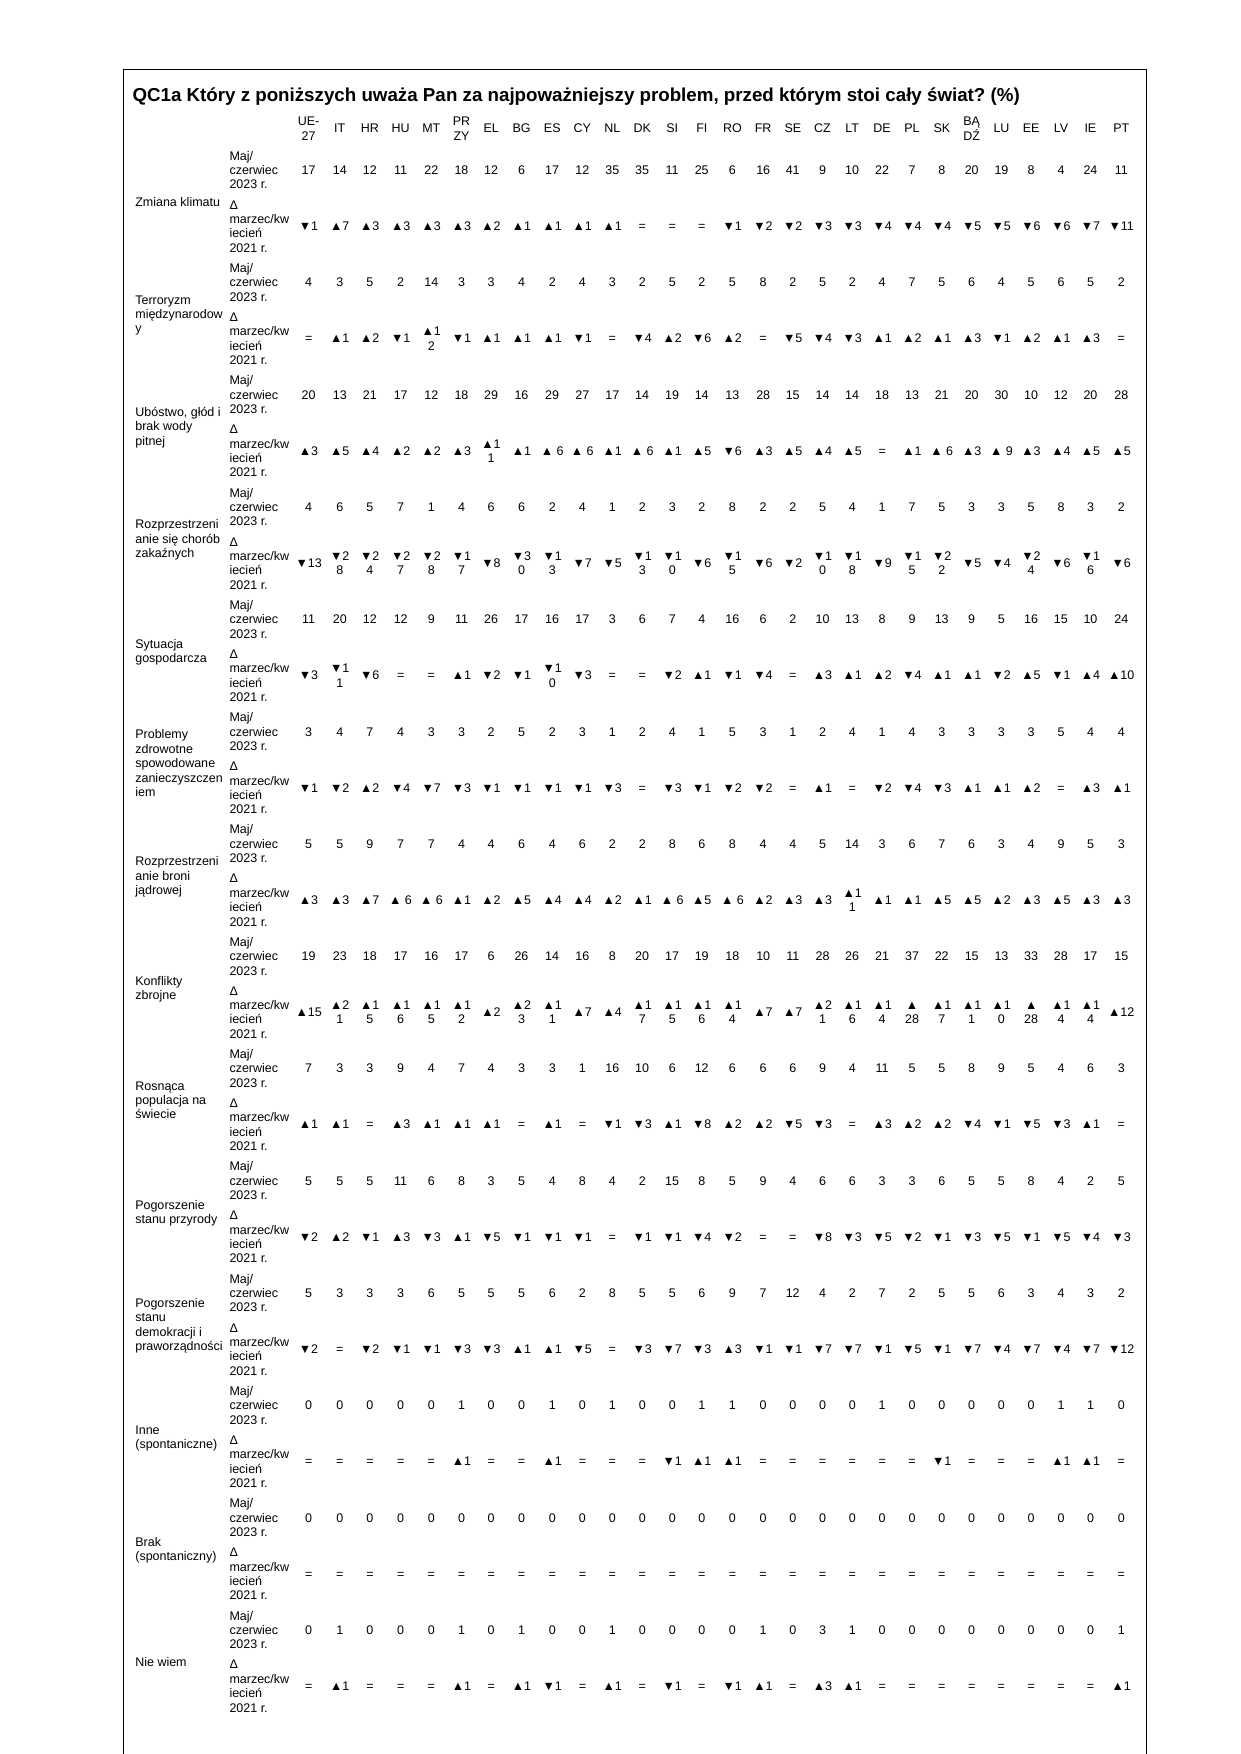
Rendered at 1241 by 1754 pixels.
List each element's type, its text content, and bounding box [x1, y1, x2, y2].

table_cell ▼1 [537, 756, 567, 819]
table_cell Δ marzec/kwiecień 2021 r. [226, 980, 292, 1044]
table_cell 0 [986, 1605, 1016, 1654]
table_cell 5 [1075, 258, 1105, 307]
table_cell ▼2 [657, 644, 687, 707]
table_cell 5 [325, 819, 354, 868]
table_cell = [1105, 1430, 1137, 1493]
table_cell 7 [867, 1268, 897, 1317]
table_cell Δ marzec/kwiecień 2021 r. [226, 419, 292, 482]
table_cell 0 [778, 1381, 807, 1429]
table_cell ▼18 [837, 531, 867, 594]
table_cell 3 [446, 707, 476, 756]
table_cell Maj/czerwiec 2023 r. [226, 1381, 292, 1429]
table_cell ▲14 [1046, 980, 1075, 1044]
table_cell ▲2 [748, 1093, 778, 1156]
table_cell 3 [354, 1268, 385, 1317]
table_cell ▼4 [986, 531, 1016, 594]
table_header LU [986, 111, 1016, 145]
table_cell ▲5 [687, 419, 716, 482]
table_cell 4 [325, 707, 354, 756]
table_cell = [354, 1093, 385, 1156]
table_cell 17 [506, 595, 537, 643]
table_cell 25 [687, 145, 716, 194]
table_cell 8 [1016, 145, 1046, 194]
table_cell 1 [597, 1381, 627, 1429]
table_cell ▲1 [597, 1654, 627, 1717]
table_cell 12 [778, 1268, 807, 1317]
table_cell 2 [627, 258, 657, 307]
table_cell 19 [687, 931, 716, 980]
table_cell Δ marzec/kwiecień 2021 r. [226, 1430, 292, 1493]
table_header PL [897, 111, 927, 145]
table_cell ▲1 [837, 644, 867, 707]
table_cell = [627, 1654, 657, 1717]
table_cell 3 [986, 707, 1016, 756]
table_cell ▼1 [416, 1317, 446, 1381]
table_cell ▲1 [506, 307, 537, 370]
table_cell ▼1 [986, 307, 1016, 370]
table_cell ▼6 [716, 419, 748, 482]
table_cell 5 [716, 258, 748, 307]
table_cell ▲1 [325, 1093, 354, 1156]
table_cell 8 [748, 258, 778, 307]
table_cell 4 [1016, 819, 1046, 868]
table_cell ▼1 [385, 1317, 416, 1381]
table_cell ▼3 [687, 1317, 716, 1381]
table_cell ▲5 [687, 868, 716, 931]
table_cell ▼11 [325, 644, 354, 707]
table_cell 4 [446, 819, 476, 868]
table_cell 5 [325, 1156, 354, 1205]
table_cell 4 [537, 819, 567, 868]
table_cell = [897, 1430, 927, 1493]
table_cell 0 [567, 1493, 597, 1542]
table_cell ▲1 [446, 1093, 476, 1156]
table_cell 0 [1075, 1493, 1105, 1542]
table_cell = [1105, 307, 1137, 370]
table_cell 9 [385, 1044, 416, 1093]
table_cell 0 [627, 1493, 657, 1542]
table_cell ▼7 [808, 1317, 837, 1381]
table_cell 0 [416, 1381, 446, 1429]
table_cell ▲1 [506, 1317, 537, 1381]
table_cell Maj/czerwiec 2023 r. [226, 707, 292, 756]
table_cell 6 [716, 1044, 748, 1093]
table_cell 9 [1046, 819, 1075, 868]
table_cell 12 [687, 1044, 716, 1093]
table_cell 6 [808, 1156, 837, 1205]
table_cell 1 [537, 1381, 567, 1429]
table_cell ▲2 [867, 644, 897, 707]
table_cell Maj/czerwiec 2023 r. [226, 370, 292, 419]
table_cell 10 [808, 595, 837, 643]
table_cell ▼8 [476, 531, 506, 594]
table_cell = [837, 1430, 867, 1493]
table_header UE-27 [292, 111, 325, 145]
table_cell ▲3 [808, 868, 837, 931]
table_cell 0 [597, 1493, 627, 1542]
table_header ES [537, 111, 567, 145]
table_cell 21 [354, 370, 385, 419]
table_cell 16 [716, 595, 748, 643]
table_cell = [867, 1654, 897, 1717]
table_cell = [292, 1542, 325, 1605]
table_cell 21 [927, 370, 956, 419]
table_cell ▲5 [506, 868, 537, 931]
table_cell ▼6 [1105, 531, 1137, 594]
table_header BG [506, 111, 537, 145]
table_cell ▼12 [1105, 1317, 1137, 1381]
table_cell 4 [567, 482, 597, 531]
table_cell ▼4 [385, 756, 416, 819]
table_cell ▼5 [1046, 1205, 1075, 1268]
table_cell ▼8 [808, 1205, 837, 1268]
table_cell ▲3 [1075, 307, 1105, 370]
table_header EE [1016, 111, 1046, 145]
table_cell 1 [597, 1605, 627, 1654]
table_cell 6 [748, 1044, 778, 1093]
table_cell Rozprzestrzenianie się chorób zakaźnych [132, 482, 226, 594]
table_cell = [385, 1654, 416, 1717]
table_cell 22 [927, 931, 956, 980]
table_cell ▲5 [325, 419, 354, 482]
table_cell 7 [897, 145, 927, 194]
table_cell ▼2 [748, 194, 778, 258]
table_cell 17 [1075, 931, 1105, 980]
table_cell = [867, 1542, 897, 1605]
table_cell 3 [1075, 1268, 1105, 1317]
table_cell Maj/czerwiec 2023 r. [226, 482, 292, 531]
table_cell 3 [354, 1044, 385, 1093]
table_cell ▼13 [627, 531, 657, 594]
table_header FI [687, 111, 716, 145]
table_cell 9 [354, 819, 385, 868]
table_cell ▲3 [956, 307, 986, 370]
table_cell ▲1 [446, 868, 476, 931]
table_cell Maj/czerwiec 2023 r. [226, 819, 292, 868]
table_cell 17 [385, 931, 416, 980]
table_cell 6 [476, 931, 506, 980]
table_header MT [416, 111, 446, 145]
table_cell ▲2 [354, 756, 385, 819]
table_cell 15 [1105, 931, 1137, 980]
table_cell 5 [927, 258, 956, 307]
table_header HU [385, 111, 416, 145]
table_cell 16 [416, 931, 446, 980]
table_cell ▼2 [778, 194, 807, 258]
table_cell = [837, 1542, 867, 1605]
table_cell ▲1 [537, 1430, 567, 1493]
table_cell = [325, 1430, 354, 1493]
table_cell 5 [808, 819, 837, 868]
table_cell ▲3 [1075, 756, 1105, 819]
table_cell 0 [808, 1381, 837, 1429]
table_cell Δ marzec/kwiecień 2021 r. [226, 531, 292, 594]
table_cell 0 [986, 1381, 1016, 1429]
table_cell 10 [837, 145, 867, 194]
table_cell ▲5 [1046, 868, 1075, 931]
table_cell 16 [506, 370, 537, 419]
table_cell ▼7 [416, 756, 446, 819]
table_cell ▲5 [1016, 644, 1046, 707]
table_cell ▲2 [716, 307, 748, 370]
table_cell 4 [687, 595, 716, 643]
table_cell 5 [1016, 1044, 1046, 1093]
table_cell 4 [385, 707, 416, 756]
table_cell 20 [956, 145, 986, 194]
table_cell = [956, 1430, 986, 1493]
table_cell 3 [956, 482, 986, 531]
table_cell = [416, 644, 446, 707]
table_cell = [867, 419, 897, 482]
table_cell = [567, 1430, 597, 1493]
table_cell ▼1 [567, 307, 597, 370]
table_cell ▲1 [476, 1093, 506, 1156]
table_cell ▲3 [808, 644, 837, 707]
table_cell 4 [476, 1044, 506, 1093]
table_cell 3 [476, 1156, 506, 1205]
table_cell ▲1 [1046, 1430, 1075, 1493]
table_cell 5 [1016, 482, 1046, 531]
table_cell 14 [325, 145, 354, 194]
table_cell ▲1 [292, 1093, 325, 1156]
table_cell = [748, 307, 778, 370]
table_cell 0 [956, 1493, 986, 1542]
table_cell 11 [385, 145, 416, 194]
table_cell ▲1 [537, 194, 567, 258]
table_cell 2 [808, 707, 837, 756]
table_cell Rozprzestrzenianie broni jądrowej [132, 819, 226, 931]
table_cell ▼1 [927, 1430, 956, 1493]
table_cell ▼15 [897, 531, 927, 594]
table_cell 0 [1016, 1605, 1046, 1654]
table_cell 0 [1016, 1381, 1046, 1429]
table_cell ▲ 6 [416, 868, 446, 931]
table_cell ▲16 [837, 980, 867, 1044]
table_cell ▼5 [867, 1205, 897, 1268]
table_cell ▼6 [354, 644, 385, 707]
table_cell 14 [537, 931, 567, 980]
table_cell ▲3 [385, 1093, 416, 1156]
table_cell 5 [1075, 819, 1105, 868]
table_cell 35 [627, 145, 657, 194]
table_cell ▲1 [867, 307, 897, 370]
table_cell ▼16 [1075, 531, 1105, 594]
table_cell 24 [1105, 595, 1137, 643]
table_cell 2 [687, 482, 716, 531]
table_cell ▲3 [956, 419, 986, 482]
table_cell ▲3 [354, 194, 385, 258]
table_cell ▲7 [567, 980, 597, 1044]
table_cell ▼2 [292, 1205, 325, 1268]
table_cell 6 [416, 1268, 446, 1317]
table_cell 2 [778, 258, 807, 307]
table_cell 18 [354, 931, 385, 980]
table_cell = [897, 1542, 927, 1605]
table_cell 1 [506, 1605, 537, 1654]
table_cell = [476, 1430, 506, 1493]
table_cell ▼1 [597, 1093, 627, 1156]
table_cell = [597, 644, 627, 707]
table_header CZ [808, 111, 837, 145]
table_cell ▲2 [416, 419, 446, 482]
table_cell 0 [506, 1493, 537, 1542]
table_cell 3 [867, 1156, 897, 1205]
table_cell = [808, 1430, 837, 1493]
table_cell 0 [716, 1493, 748, 1542]
table_cell ▼1 [1016, 1205, 1046, 1268]
table_cell ▲1 [927, 644, 956, 707]
table_cell ▼3 [567, 644, 597, 707]
table_cell ▲7 [325, 194, 354, 258]
table_cell ▼3 [446, 1317, 476, 1381]
table_cell ▲1 [897, 419, 927, 482]
table_cell 4 [567, 258, 597, 307]
table_cell = [416, 1654, 446, 1717]
table_cell 14 [837, 370, 867, 419]
table_cell ▼4 [956, 1093, 986, 1156]
table_cell ▲14 [716, 980, 748, 1044]
table_header DE [867, 111, 897, 145]
table_cell 6 [687, 1268, 716, 1317]
table_cell 2 [537, 707, 567, 756]
table_cell Δ marzec/kwiecień 2021 r. [226, 1093, 292, 1156]
table_cell 4 [506, 258, 537, 307]
table_cell 5 [657, 258, 687, 307]
table_cell ▲1 [1075, 1430, 1105, 1493]
table_cell 23 [325, 931, 354, 980]
table_cell 0 [837, 1493, 867, 1542]
table_cell ▲7 [778, 980, 807, 1044]
table_cell 1 [597, 482, 627, 531]
table_cell ▼4 [687, 1205, 716, 1268]
table_cell 16 [597, 1044, 627, 1093]
table_cell ▼2 [748, 756, 778, 819]
table_cell ▼3 [837, 1205, 867, 1268]
table_cell 6 [1075, 1044, 1105, 1093]
table_cell ▲1 [506, 1654, 537, 1717]
table_cell 3 [506, 1044, 537, 1093]
table_cell ▲7 [354, 868, 385, 931]
table_cell 13 [986, 931, 1016, 980]
table_cell 3 [748, 707, 778, 756]
table_cell ▲1 [537, 1093, 567, 1156]
table_cell 1 [867, 482, 897, 531]
table_cell ▲12 [446, 980, 476, 1044]
table_cell 6 [897, 819, 927, 868]
table_cell ▼11 [1105, 194, 1137, 258]
table_cell 0 [867, 1493, 897, 1542]
table_cell = [986, 1542, 1016, 1605]
table_cell ▼4 [1046, 1317, 1075, 1381]
table_header BĄDŹ [956, 111, 986, 145]
table_cell 0 [897, 1605, 927, 1654]
table_cell 22 [867, 145, 897, 194]
table_cell ▲17 [627, 980, 657, 1044]
table_cell ▲1 [537, 307, 567, 370]
table_cell = [292, 1654, 325, 1717]
table_cell ▲3 [867, 1093, 897, 1156]
table_cell 29 [476, 370, 506, 419]
table_cell 0 [354, 1381, 385, 1429]
table_cell ▲5 [837, 419, 867, 482]
table_cell 6 [537, 1268, 567, 1317]
table_cell 1 [867, 1381, 897, 1429]
table_cell 24 [1075, 145, 1105, 194]
table_cell = [597, 1317, 627, 1381]
table_cell 0 [927, 1381, 956, 1429]
table_cell 4 [748, 819, 778, 868]
table_cell ▲3 [778, 868, 807, 931]
table_cell 7 [354, 707, 385, 756]
table_cell 0 [325, 1381, 354, 1429]
table_cell 3 [1105, 819, 1137, 868]
table_cell 20 [292, 370, 325, 419]
table_cell 1 [1046, 1381, 1075, 1429]
table_cell 20 [325, 595, 354, 643]
table_header PT [1105, 111, 1137, 145]
table_cell 2 [537, 482, 567, 531]
table_cell ▼1 [292, 194, 325, 258]
table_cell ▼1 [927, 1317, 956, 1381]
table_cell = [687, 1654, 716, 1717]
table_cell 30 [986, 370, 1016, 419]
table_cell 2 [627, 1156, 657, 1205]
table_cell ▼4 [1075, 1205, 1105, 1268]
table_cell ▲3 [385, 1205, 416, 1268]
table_cell 7 [385, 819, 416, 868]
table_cell 29 [537, 370, 567, 419]
table_cell = [986, 1654, 1016, 1717]
table_cell 4 [1046, 1156, 1075, 1205]
table_cell 6 [476, 482, 506, 531]
table_cell = [354, 1654, 385, 1717]
table_cell 3 [325, 1268, 354, 1317]
table_cell = [567, 1542, 597, 1605]
table_cell 6 [657, 1044, 687, 1093]
table_cell = [567, 1093, 597, 1156]
table_cell ▼1 [537, 1654, 567, 1717]
table_cell ▼4 [897, 194, 927, 258]
table_cell ▼5 [986, 194, 1016, 258]
table_cell Δ marzec/kwiecień 2021 r. [226, 1654, 292, 1717]
table_cell ▼5 [956, 531, 986, 594]
table_cell ▲4 [1046, 419, 1075, 482]
table_cell Brak (spontaniczny) [132, 1493, 226, 1605]
table_cell Δ marzec/kwiecień 2021 r. [226, 307, 292, 370]
table_cell ▼24 [1016, 531, 1046, 594]
table_cell ▲3 [808, 1654, 837, 1717]
table_cell ▼28 [416, 531, 446, 594]
table_cell 14 [416, 258, 446, 307]
table_cell 0 [927, 1493, 956, 1542]
table_cell 0 [627, 1605, 657, 1654]
table_cell ▲12 [416, 307, 446, 370]
table_cell 4 [867, 258, 897, 307]
table_cell = [837, 1093, 867, 1156]
table_cell 3 [956, 707, 986, 756]
table_cell 4 [1075, 707, 1105, 756]
table_cell 5 [986, 595, 1016, 643]
table_cell ▼1 [506, 1205, 537, 1268]
table_cell ▲2 [986, 868, 1016, 931]
table_cell ▲3 [1105, 868, 1137, 931]
table_cell 0 [567, 1381, 597, 1429]
table_cell 6 [416, 1156, 446, 1205]
table_cell 7 [292, 1044, 325, 1093]
table_cell ▲1 [1075, 1093, 1105, 1156]
table_cell 0 [292, 1493, 325, 1542]
table_cell 5 [1105, 1156, 1137, 1205]
table_header LT [837, 111, 867, 145]
table_cell 26 [476, 595, 506, 643]
table_cell 0 [897, 1493, 927, 1542]
table_cell ▲1 [325, 1654, 354, 1717]
table_cell ▲16 [385, 980, 416, 1044]
table_cell ▲2 [476, 868, 506, 931]
table_cell = [292, 307, 325, 370]
table_cell 6 [927, 1156, 956, 1205]
table_cell = [1075, 1654, 1105, 1717]
table_cell = [325, 1317, 354, 1381]
table_cell 3 [808, 1605, 837, 1654]
table_cell 6 [748, 595, 778, 643]
table_cell 2 [476, 707, 506, 756]
table_cell 16 [748, 145, 778, 194]
table_cell ▲14 [867, 980, 897, 1044]
table_cell ▼4 [808, 307, 837, 370]
table_cell ▲11 [837, 868, 867, 931]
table_cell ▲ 9 [986, 419, 1016, 482]
table_cell 6 [325, 482, 354, 531]
table_cell ▲11 [476, 419, 506, 482]
table_cell 2 [627, 819, 657, 868]
table_cell 11 [657, 145, 687, 194]
table_cell ▲21 [325, 980, 354, 1044]
table_cell 8 [657, 819, 687, 868]
table_cell 19 [292, 931, 325, 980]
table_cell ▼3 [597, 756, 627, 819]
table_cell 3 [476, 258, 506, 307]
table_cell 0 [1105, 1493, 1137, 1542]
table_cell ▼15 [716, 531, 748, 594]
table_cell ▼28 [325, 531, 354, 594]
table_cell ▼1 [354, 1205, 385, 1268]
table_cell ▲1 [687, 1430, 716, 1493]
table_cell ▼4 [867, 194, 897, 258]
table_cell Problemy zdrowotne spowodowane zanieczyszczeniem [132, 707, 226, 819]
table_cell = [385, 644, 416, 707]
table_cell 2 [778, 595, 807, 643]
table_cell 0 [476, 1493, 506, 1542]
table_cell ▲1 [1046, 307, 1075, 370]
table_cell ▲3 [292, 868, 325, 931]
table_cell 18 [867, 370, 897, 419]
table_cell 17 [657, 931, 687, 980]
table_cell 8 [867, 595, 897, 643]
table_cell 28 [808, 931, 837, 980]
table_cell 11 [1105, 145, 1137, 194]
table_cell ▲4 [354, 419, 385, 482]
table_cell 33 [1016, 931, 1046, 980]
table_cell 20 [1075, 370, 1105, 419]
table_cell 11 [867, 1044, 897, 1093]
table_cell 5 [897, 1044, 927, 1093]
table_cell 0 [687, 1605, 716, 1654]
table_cell 2 [837, 258, 867, 307]
table_cell ▲1 [897, 868, 927, 931]
table_cell 4 [1046, 1268, 1075, 1317]
table_cell 20 [627, 931, 657, 980]
table_cell 5 [808, 258, 837, 307]
table_cell ▼7 [567, 531, 597, 594]
table_cell ▲ 6 [927, 419, 956, 482]
table_cell = [1016, 1430, 1046, 1493]
table_cell 20 [956, 370, 986, 419]
table_cell = [778, 644, 807, 707]
table_cell ▼4 [748, 644, 778, 707]
table_cell 21 [867, 931, 897, 980]
table_cell 0 [446, 1493, 476, 1542]
table_cell = [657, 194, 687, 258]
table_cell ▲ 28 [897, 980, 927, 1044]
table_cell ▲1 [1105, 756, 1137, 819]
table_cell 7 [897, 258, 927, 307]
table_cell ▲5 [778, 419, 807, 482]
table_cell 2 [385, 258, 416, 307]
table_cell 15 [1046, 595, 1075, 643]
table_cell 5 [716, 707, 748, 756]
table_cell = [385, 1542, 416, 1605]
table_cell 4 [837, 1044, 867, 1093]
table_cell ▲23 [506, 980, 537, 1044]
table_cell ▲ 6 [567, 419, 597, 482]
table_cell Maj/czerwiec 2023 r. [226, 1605, 292, 1654]
table_cell ▲15 [292, 980, 325, 1044]
table_cell 4 [897, 707, 927, 756]
table_cell 6 [986, 1268, 1016, 1317]
table_cell ▼5 [597, 531, 627, 594]
table_cell ▲2 [1016, 756, 1046, 819]
table_cell ▼5 [986, 1205, 1016, 1268]
table_cell ▲2 [1016, 307, 1046, 370]
table_cell ▼1 [687, 756, 716, 819]
table_cell = [687, 1542, 716, 1605]
table_cell 0 [808, 1493, 837, 1542]
table_cell 5 [927, 1268, 956, 1317]
table_cell 1 [1105, 1605, 1137, 1654]
table_cell = [808, 1542, 837, 1605]
table_cell ▲1 [476, 307, 506, 370]
table_cell 6 [506, 482, 537, 531]
table_cell = [1105, 1093, 1137, 1156]
table_cell ▼1 [716, 1654, 748, 1717]
table_cell ▲3 [1075, 868, 1105, 931]
table_cell 2 [778, 482, 807, 531]
table_cell 2 [837, 1268, 867, 1317]
table_cell Δ marzec/kwiecień 2021 r. [226, 194, 292, 258]
table_cell Δ marzec/kwiecień 2021 r. [226, 1542, 292, 1605]
table_cell 0 [416, 1605, 446, 1654]
table_cell ▲1 [506, 194, 537, 258]
table_cell ▼3 [657, 756, 687, 819]
table_cell 35 [597, 145, 627, 194]
table_cell Maj/czerwiec 2023 r. [226, 145, 292, 194]
table_cell ▲4 [567, 868, 597, 931]
table_cell ▼4 [897, 756, 927, 819]
table_cell = [778, 756, 807, 819]
table_cell 5 [354, 258, 385, 307]
table_cell 3 [1105, 1044, 1137, 1093]
table_cell 5 [446, 1268, 476, 1317]
table_cell 19 [986, 145, 1016, 194]
table_cell ▼1 [292, 756, 325, 819]
table_cell 7 [927, 819, 956, 868]
table_cell Maj/czerwiec 2023 r. [226, 1044, 292, 1093]
table_cell 0 [657, 1381, 687, 1429]
table_cell 13 [325, 370, 354, 419]
table_cell 0 [778, 1493, 807, 1542]
table_cell ▼3 [808, 1093, 837, 1156]
table_cell ▼9 [867, 531, 897, 594]
table_cell 7 [748, 1268, 778, 1317]
table_cell 5 [808, 482, 837, 531]
table_cell 27 [567, 370, 597, 419]
table_cell ▲2 [354, 307, 385, 370]
table_cell ▲1 [506, 419, 537, 482]
table_cell 2 [597, 819, 627, 868]
table_cell ▲4 [1075, 644, 1105, 707]
table_cell 9 [897, 595, 927, 643]
table_cell = [567, 1654, 597, 1717]
table_cell 0 [867, 1605, 897, 1654]
table_header DK [627, 111, 657, 145]
table_cell ▲ 28 [1016, 980, 1046, 1044]
table_cell ▼1 [567, 756, 597, 819]
table_cell ▲1 [956, 756, 986, 819]
table_cell ▲1 [446, 1205, 476, 1268]
table_cell ▲3 [446, 194, 476, 258]
table_cell 4 [292, 258, 325, 307]
table_cell 3 [416, 707, 446, 756]
table_cell ▲1 [657, 419, 687, 482]
table_cell Zmiana klimatu [132, 145, 226, 258]
table_cell ▲15 [657, 980, 687, 1044]
table_cell ▲10 [1105, 644, 1137, 707]
table_cell = [416, 1430, 446, 1493]
table_cell ▲12 [1105, 980, 1137, 1044]
table_cell 14 [837, 819, 867, 868]
table_cell ▲2 [325, 1205, 354, 1268]
table_cell ▼6 [1046, 194, 1075, 258]
table_cell ▼2 [716, 1205, 748, 1268]
table_cell = [385, 1430, 416, 1493]
table_cell 0 [748, 1493, 778, 1542]
table_cell 17 [567, 595, 597, 643]
table_cell = [956, 1654, 986, 1717]
table_cell 3 [537, 1044, 567, 1093]
table_cell = [292, 1430, 325, 1493]
table_cell ▼24 [354, 531, 385, 594]
table_cell 3 [867, 819, 897, 868]
table_cell ▲ 6 [657, 868, 687, 931]
table_cell ▼6 [687, 307, 716, 370]
table_cell 0 [325, 1493, 354, 1542]
table_cell ▲1 [597, 419, 627, 482]
table_cell 7 [657, 595, 687, 643]
table_cell 0 [416, 1493, 446, 1542]
table_cell ▼7 [657, 1317, 687, 1381]
table_cell = [748, 1430, 778, 1493]
table_cell 9 [416, 595, 446, 643]
table_cell 13 [897, 370, 927, 419]
table_cell ▲11 [956, 980, 986, 1044]
table_cell ▼2 [897, 1205, 927, 1268]
table_cell 3 [597, 595, 627, 643]
table_cell 28 [1046, 931, 1075, 980]
table_cell ▼6 [1046, 531, 1075, 594]
table_cell 8 [687, 1156, 716, 1205]
table_cell 3 [1075, 482, 1105, 531]
table_cell 5 [627, 1268, 657, 1317]
table_cell 0 [1046, 1493, 1075, 1542]
table_cell ▼7 [837, 1317, 867, 1381]
table_cell 1 [416, 482, 446, 531]
table_cell 6 [1046, 258, 1075, 307]
table_cell Pogorszenie stanu przyrody [132, 1156, 226, 1268]
table_cell 1 [748, 1605, 778, 1654]
table_cell ▲1 [837, 1654, 867, 1717]
table_cell ▼1 [506, 644, 537, 707]
table_cell 6 [956, 258, 986, 307]
table_cell = [416, 1542, 446, 1605]
table_cell 6 [506, 819, 537, 868]
table_cell 6 [837, 1156, 867, 1205]
table_cell ▲1 [867, 868, 897, 931]
table_cell 4 [446, 482, 476, 531]
table_cell 10 [1016, 370, 1046, 419]
table_cell 26 [837, 931, 867, 980]
table_cell = [354, 1542, 385, 1605]
table_cell 8 [1016, 1156, 1046, 1205]
table_cell 8 [956, 1044, 986, 1093]
table_cell = [597, 307, 627, 370]
table_header SE [778, 111, 807, 145]
table_cell 4 [778, 819, 807, 868]
table_header NL [597, 111, 627, 145]
table_cell ▼1 [567, 1205, 597, 1268]
table_cell 0 [1105, 1381, 1137, 1429]
table_cell 0 [956, 1605, 986, 1654]
table_cell 13 [927, 595, 956, 643]
table_cell ▼3 [837, 194, 867, 258]
table_cell 5 [986, 1156, 1016, 1205]
table_cell 3 [385, 1268, 416, 1317]
table_cell ▼5 [476, 1205, 506, 1268]
table_cell 6 [506, 145, 537, 194]
table_cell ▼8 [687, 1093, 716, 1156]
table_cell 0 [716, 1605, 748, 1654]
table_cell = [778, 1430, 807, 1493]
table_cell ▲3 [325, 868, 354, 931]
table_cell ▲2 [897, 1093, 927, 1156]
table_cell ▼3 [808, 194, 837, 258]
table_cell ▲10 [986, 980, 1016, 1044]
table_cell = [506, 1542, 537, 1605]
table_header RO [716, 111, 748, 145]
table_cell 10 [627, 1044, 657, 1093]
table_cell 6 [687, 819, 716, 868]
table_cell 1 [1075, 1381, 1105, 1429]
table_cell 0 [956, 1381, 986, 1429]
table_header IT [325, 111, 354, 145]
table_cell 0 [748, 1381, 778, 1429]
table_cell ▲11 [537, 980, 567, 1044]
table_cell 3 [597, 258, 627, 307]
table_cell ▼1 [385, 307, 416, 370]
table_cell 4 [986, 258, 1016, 307]
table_cell 5 [476, 1268, 506, 1317]
table_header [132, 111, 226, 145]
table_cell 9 [808, 145, 837, 194]
table_cell 8 [1046, 482, 1075, 531]
table_cell ▼10 [808, 531, 837, 594]
table_cell ▲3 [416, 194, 446, 258]
table_cell ▲3 [1016, 868, 1046, 931]
table_cell 3 [446, 258, 476, 307]
table_cell 2 [537, 258, 567, 307]
table_cell 0 [506, 1381, 537, 1429]
table_cell ▼3 [446, 756, 476, 819]
table_cell ▲1 [808, 756, 837, 819]
table_cell ▲4 [597, 980, 627, 1044]
table_cell = [506, 1093, 537, 1156]
table_header FR [748, 111, 778, 145]
table_cell 18 [716, 931, 748, 980]
table_cell 26 [506, 931, 537, 980]
table_cell 2 [627, 707, 657, 756]
table_cell 11 [778, 931, 807, 980]
table_cell ▼3 [1046, 1093, 1075, 1156]
table_cell ▼1 [657, 1430, 687, 1493]
table_cell ▼5 [778, 1093, 807, 1156]
table_cell ▲1 [627, 868, 657, 931]
table_cell = [627, 1430, 657, 1493]
table_cell 12 [354, 145, 385, 194]
table_cell 37 [897, 931, 927, 980]
table_cell ▼5 [897, 1317, 927, 1381]
table_cell = [687, 194, 716, 258]
table_cell 3 [325, 258, 354, 307]
table_cell 17 [537, 145, 567, 194]
table_cell 5 [956, 1156, 986, 1205]
table_cell 0 [657, 1605, 687, 1654]
table_cell = [354, 1430, 385, 1493]
table_cell ▼6 [687, 531, 716, 594]
table_cell 8 [567, 1156, 597, 1205]
table_cell 18 [446, 370, 476, 419]
table_cell 13 [716, 370, 748, 419]
table_cell 1 [567, 1044, 597, 1093]
table_cell ▲1 [927, 307, 956, 370]
table_cell 0 [292, 1381, 325, 1429]
table_cell 8 [927, 145, 956, 194]
table_cell 5 [292, 1156, 325, 1205]
table_cell 9 [748, 1156, 778, 1205]
table_cell 6 [716, 145, 748, 194]
table_cell 5 [292, 1268, 325, 1317]
table_cell 0 [476, 1381, 506, 1429]
table_cell 28 [748, 370, 778, 419]
table_cell 0 [627, 1381, 657, 1429]
table_cell ▼2 [354, 1317, 385, 1381]
table_cell 0 [897, 1381, 927, 1429]
table_cell 6 [627, 595, 657, 643]
table_cell 15 [956, 931, 986, 980]
table_cell 17 [446, 931, 476, 980]
table_cell 5 [1016, 258, 1046, 307]
table_cell 0 [354, 1605, 385, 1654]
table_cell 4 [657, 707, 687, 756]
table_cell 12 [567, 145, 597, 194]
table_cell ▼3 [627, 1317, 657, 1381]
table_cell ▼1 [778, 1317, 807, 1381]
table_cell 15 [657, 1156, 687, 1205]
table_cell 41 [778, 145, 807, 194]
table_cell ▼10 [657, 531, 687, 594]
table_cell Konflikty zbrojne [132, 931, 226, 1044]
table_header SI [657, 111, 687, 145]
table_cell 2 [1075, 1156, 1105, 1205]
table_cell 22 [416, 145, 446, 194]
table_cell ▼1 [657, 1654, 687, 1717]
table_cell 5 [354, 1156, 385, 1205]
table_cell ▼22 [927, 531, 956, 594]
table_cell 2 [627, 482, 657, 531]
table_cell = [748, 1542, 778, 1605]
table_cell 16 [567, 931, 597, 980]
table_cell 2 [1105, 482, 1137, 531]
table_cell = [597, 1430, 627, 1493]
table_cell 17 [292, 145, 325, 194]
table_cell ▲1 [657, 1093, 687, 1156]
table_cell ▲ 6 [716, 868, 748, 931]
table_cell 4 [808, 1268, 837, 1317]
table_cell ▼3 [292, 644, 325, 707]
table_cell 1 [837, 1605, 867, 1654]
table_cell ▲4 [808, 419, 837, 482]
table_cell = [1075, 1542, 1105, 1605]
table_cell ▲14 [1075, 980, 1105, 1044]
table_cell 13 [837, 595, 867, 643]
table_cell 5 [506, 707, 537, 756]
table_cell ▲2 [716, 1093, 748, 1156]
table_cell Pogorszenie stanu demokracji i praworządności [132, 1268, 226, 1381]
table_cell ▼7 [1016, 1317, 1046, 1381]
table_cell 3 [986, 819, 1016, 868]
table_cell ▼5 [567, 1317, 597, 1381]
table_cell = [627, 1542, 657, 1605]
table_cell 0 [657, 1493, 687, 1542]
table_cell ▼1 [986, 1093, 1016, 1156]
table_cell ▲3 [292, 419, 325, 482]
table_cell ▼1 [1046, 644, 1075, 707]
table_cell Maj/czerwiec 2023 r. [226, 258, 292, 307]
table_header IE [1075, 111, 1105, 145]
table_cell 5 [354, 482, 385, 531]
table_cell Δ marzec/kwiecień 2021 r. [226, 756, 292, 819]
table_cell = [506, 1430, 537, 1493]
table_cell ▼1 [446, 307, 476, 370]
table_cell = [597, 1542, 627, 1605]
table_cell ▼3 [927, 756, 956, 819]
table_cell ▼1 [716, 194, 748, 258]
table_cell 7 [446, 1044, 476, 1093]
table_cell ▲5 [956, 868, 986, 931]
table_header PRZY [446, 111, 476, 145]
table_cell 8 [716, 482, 748, 531]
table_cell 5 [716, 1156, 748, 1205]
table_cell ▲2 [385, 419, 416, 482]
table_cell ▲ 6 [385, 868, 416, 931]
table_cell = [657, 1542, 687, 1605]
table_cell 0 [385, 1493, 416, 1542]
table_cell 2 [1105, 1268, 1137, 1317]
table_cell 1 [325, 1605, 354, 1654]
table_cell 3 [1016, 707, 1046, 756]
table_cell 4 [476, 819, 506, 868]
table_cell ▲ 6 [627, 419, 657, 482]
table_header HR [354, 111, 385, 145]
table_cell Maj/czerwiec 2023 r. [226, 1493, 292, 1542]
table_cell 14 [687, 370, 716, 419]
table_cell ▲2 [476, 194, 506, 258]
table_cell Maj/czerwiec 2023 r. [226, 1268, 292, 1317]
table_cell ▼3 [627, 1093, 657, 1156]
table_cell 4 [778, 1156, 807, 1205]
table_cell ▲1 [416, 1093, 446, 1156]
table_cell ▼2 [867, 756, 897, 819]
table_cell ▲15 [416, 980, 446, 1044]
table_cell ▼3 [956, 1205, 986, 1268]
table_cell 4 [837, 707, 867, 756]
table_header [226, 111, 292, 145]
table_header LV [1046, 111, 1075, 145]
table_cell = [1046, 1542, 1075, 1605]
table_cell 3 [897, 1156, 927, 1205]
table_cell ▲2 [657, 307, 687, 370]
table_cell 5 [506, 1156, 537, 1205]
table_cell 9 [808, 1044, 837, 1093]
table_cell = [748, 1205, 778, 1268]
table_cell 0 [385, 1605, 416, 1654]
table_cell = [627, 194, 657, 258]
table_cell ▼1 [748, 1317, 778, 1381]
table_cell ▼2 [325, 756, 354, 819]
table_cell = [476, 1542, 506, 1605]
table_cell = [627, 644, 657, 707]
table_cell 6 [567, 819, 597, 868]
table_cell ▼4 [927, 194, 956, 258]
table_cell ▲3 [385, 194, 416, 258]
table_cell 9 [956, 595, 986, 643]
table_cell 2 [687, 258, 716, 307]
table_header SK [927, 111, 956, 145]
table_cell 19 [657, 370, 687, 419]
table_cell 8 [446, 1156, 476, 1205]
table_cell 0 [537, 1493, 567, 1542]
table_cell ▲2 [748, 868, 778, 931]
table_cell 2 [567, 1268, 597, 1317]
table_cell = [837, 756, 867, 819]
table_cell ▼2 [986, 644, 1016, 707]
table_cell 12 [354, 595, 385, 643]
table_cell 1 [446, 1605, 476, 1654]
table_cell 12 [416, 370, 446, 419]
table_cell = [927, 1542, 956, 1605]
table_cell ▼3 [837, 307, 867, 370]
table_cell Δ marzec/kwiecień 2021 r. [226, 644, 292, 707]
table_cell ▲3 [1016, 419, 1046, 482]
table_cell 5 [956, 1268, 986, 1317]
table_cell 4 [1046, 145, 1075, 194]
table_cell 5 [292, 819, 325, 868]
table_cell 3 [325, 1044, 354, 1093]
table_cell 0 [927, 1605, 956, 1654]
table_cell 16 [1016, 595, 1046, 643]
table_cell 5 [657, 1268, 687, 1317]
table_cell ▼6 [1016, 194, 1046, 258]
table_cell ▲ 6 [537, 419, 567, 482]
table_cell 0 [837, 1381, 867, 1429]
table_cell 11 [292, 595, 325, 643]
table_cell 1 [687, 1381, 716, 1429]
table_cell = [778, 1205, 807, 1268]
table_cell ▼30 [506, 531, 537, 594]
table_cell 4 [837, 482, 867, 531]
table_cell ▼1 [657, 1205, 687, 1268]
table_cell ▼4 [897, 644, 927, 707]
table_cell 9 [986, 1044, 1016, 1093]
table_cell ▲16 [687, 980, 716, 1044]
table_cell Terroryzm międzynarodowy [132, 258, 226, 370]
table_cell 4 [1046, 1044, 1075, 1093]
table_cell = [778, 1542, 807, 1605]
table_cell 6 [778, 1044, 807, 1093]
table_cell 3 [986, 482, 1016, 531]
table_cell ▲3 [446, 419, 476, 482]
table_cell 14 [808, 370, 837, 419]
table_cell Rosnąca populacja na świecie [132, 1044, 226, 1156]
table_cell ▼2 [292, 1317, 325, 1381]
table_cell Δ marzec/kwiecień 2021 r. [226, 1205, 292, 1268]
table_cell ▼10 [537, 644, 567, 707]
table_cell ▼17 [446, 531, 476, 594]
table_cell ▲5 [927, 868, 956, 931]
table_cell ▼3 [1105, 1205, 1137, 1268]
table_cell = [597, 1205, 627, 1268]
table_cell ▲1 [325, 307, 354, 370]
table_cell = [476, 1654, 506, 1717]
table_cell ▼13 [292, 531, 325, 594]
table_cell 5 [1046, 707, 1075, 756]
table_cell ▲2 [597, 868, 627, 931]
table_cell 0 [1075, 1605, 1105, 1654]
table_cell 10 [748, 931, 778, 980]
table_cell ▲1 [446, 644, 476, 707]
table_cell ▼1 [627, 1205, 657, 1268]
table_cell 7 [416, 819, 446, 868]
table_cell ▲1 [986, 756, 1016, 819]
table_cell 4 [416, 1044, 446, 1093]
table_cell 12 [1046, 370, 1075, 419]
table_cell 18 [446, 145, 476, 194]
table_cell Inne (spontaniczne) [132, 1381, 226, 1493]
table_cell 0 [476, 1605, 506, 1654]
table_cell ▲1 [446, 1654, 476, 1717]
table_cell = [1016, 1654, 1046, 1717]
table_cell = [986, 1430, 1016, 1493]
table_cell 8 [597, 931, 627, 980]
table_cell 0 [537, 1605, 567, 1654]
table_cell Maj/czerwiec 2023 r. [226, 931, 292, 980]
table_cell 17 [385, 370, 416, 419]
table_cell ▼1 [867, 1317, 897, 1381]
table_cell ▲1 [537, 1317, 567, 1381]
table_cell 4 [1105, 707, 1137, 756]
table_cell = [927, 1654, 956, 1717]
table_cell ▲1 [748, 1654, 778, 1717]
table_cell ▲3 [716, 1317, 748, 1381]
table_cell ▼2 [476, 644, 506, 707]
table_cell 0 [1016, 1493, 1046, 1542]
table_cell 7 [897, 482, 927, 531]
table_cell ▲4 [537, 868, 567, 931]
table_cell 9 [716, 1268, 748, 1317]
table_cell 0 [385, 1381, 416, 1429]
table_cell ▼1 [537, 1205, 567, 1268]
table_cell ▼1 [476, 756, 506, 819]
table_cell ▼7 [1075, 194, 1105, 258]
table_cell 15 [778, 370, 807, 419]
table_cell 0 [778, 1605, 807, 1654]
table_cell ▲1 [956, 644, 986, 707]
table_cell 7 [385, 482, 416, 531]
table_cell 3 [292, 707, 325, 756]
table_cell 0 [567, 1605, 597, 1654]
table_cell 2 [1105, 258, 1137, 307]
table_cell = [1016, 1542, 1046, 1605]
table_cell ▼4 [986, 1317, 1016, 1381]
table_cell 28 [1105, 370, 1137, 419]
table_cell 6 [956, 819, 986, 868]
table_cell 8 [716, 819, 748, 868]
table_cell = [627, 756, 657, 819]
table_cell ▼2 [716, 756, 748, 819]
table_cell ▼7 [1075, 1317, 1105, 1381]
table_cell 4 [597, 1156, 627, 1205]
table_cell = [1105, 1542, 1137, 1605]
table_cell ▼5 [778, 307, 807, 370]
table_cell 0 [292, 1605, 325, 1654]
table_cell 8 [597, 1268, 627, 1317]
table_cell = [897, 1654, 927, 1717]
table_cell 0 [687, 1493, 716, 1542]
table_cell ▲1 [597, 194, 627, 258]
table_cell = [956, 1542, 986, 1605]
table_cell 1 [716, 1381, 748, 1429]
table_cell ▲1 [687, 644, 716, 707]
table_cell Ubóstwo, głód i brak wody pitnej [132, 370, 226, 482]
table_cell 5 [927, 482, 956, 531]
table_cell 3 [927, 707, 956, 756]
table_cell ▼2 [778, 531, 807, 594]
table_cell 3 [567, 707, 597, 756]
table_cell 2 [748, 482, 778, 531]
table_cell = [716, 1542, 748, 1605]
table_cell 4 [537, 1156, 567, 1205]
table_cell Maj/czerwiec 2023 r. [226, 1156, 292, 1205]
table_cell ▼3 [476, 1317, 506, 1381]
table_cell ▼1 [506, 756, 537, 819]
table_cell ▲7 [748, 980, 778, 1044]
table_header EL [476, 111, 506, 145]
table_cell 11 [446, 595, 476, 643]
table_cell 4 [292, 482, 325, 531]
table_cell ▲1 [567, 194, 597, 258]
table_cell = [1046, 1654, 1075, 1717]
table_cell ▲21 [808, 980, 837, 1044]
table_cell 10 [1075, 595, 1105, 643]
table_cell ▼4 [627, 307, 657, 370]
table_cell ▼5 [956, 194, 986, 258]
table_cell ▼6 [748, 531, 778, 594]
table_cell ▼7 [956, 1317, 986, 1381]
table_cell 0 [1046, 1605, 1075, 1654]
table_cell 2 [897, 1268, 927, 1317]
table_cell ▼1 [927, 1205, 956, 1268]
table_cell 16 [537, 595, 567, 643]
table_cell Δ marzec/kwiecień 2021 r. [226, 1317, 292, 1381]
table_cell 1 [687, 707, 716, 756]
table_cell 1 [778, 707, 807, 756]
table_cell = [778, 1654, 807, 1717]
table_cell 12 [385, 595, 416, 643]
table_cell ▼3 [416, 1205, 446, 1268]
table_cell = [446, 1542, 476, 1605]
table_cell 5 [506, 1268, 537, 1317]
table_cell Sytuacja gospodarcza [132, 595, 226, 707]
table_cell Maj/czerwiec 2023 r. [226, 595, 292, 643]
table_cell 0 [986, 1493, 1016, 1542]
table_cell = [1046, 756, 1075, 819]
table_cell 5 [927, 1044, 956, 1093]
table_cell = [537, 1542, 567, 1605]
table_cell 1 [867, 707, 897, 756]
table_cell 1 [446, 1381, 476, 1429]
table_cell ▲5 [1075, 419, 1105, 482]
table_cell ▼13 [537, 531, 567, 594]
table_cell 3 [1016, 1268, 1046, 1317]
table_cell 1 [597, 707, 627, 756]
table_header CY [567, 111, 597, 145]
table_cell ▲1 [1105, 1654, 1137, 1717]
table_cell ▲5 [1105, 419, 1137, 482]
table_cell Nie wiem [132, 1605, 226, 1717]
table_cell ▲1 [716, 1430, 748, 1493]
table_cell ▼27 [385, 531, 416, 594]
text QC1a Który z poniższych uważa Pan za najpoważniejszy problem, przed którym stoi cały świat? (%) [132, 83, 1137, 105]
table_cell ▲15 [354, 980, 385, 1044]
table_cell ▲2 [897, 307, 927, 370]
table_cell 14 [627, 370, 657, 419]
table_cell ▼1 [716, 644, 748, 707]
table_cell ▼5 [1016, 1093, 1046, 1156]
table_cell 17 [597, 370, 627, 419]
table_cell ▲2 [476, 980, 506, 1044]
table_cell 0 [354, 1493, 385, 1542]
table_cell ▲17 [927, 980, 956, 1044]
table_cell = [867, 1430, 897, 1493]
table_cell 3 [657, 482, 687, 531]
table_cell ▲1 [446, 1430, 476, 1493]
table_cell ▲3 [748, 419, 778, 482]
table_cell 12 [476, 145, 506, 194]
table_cell 11 [385, 1156, 416, 1205]
table_cell = [325, 1542, 354, 1605]
table_cell Δ marzec/kwiecień 2021 r. [226, 868, 292, 931]
table_cell ▲2 [927, 1093, 956, 1156]
